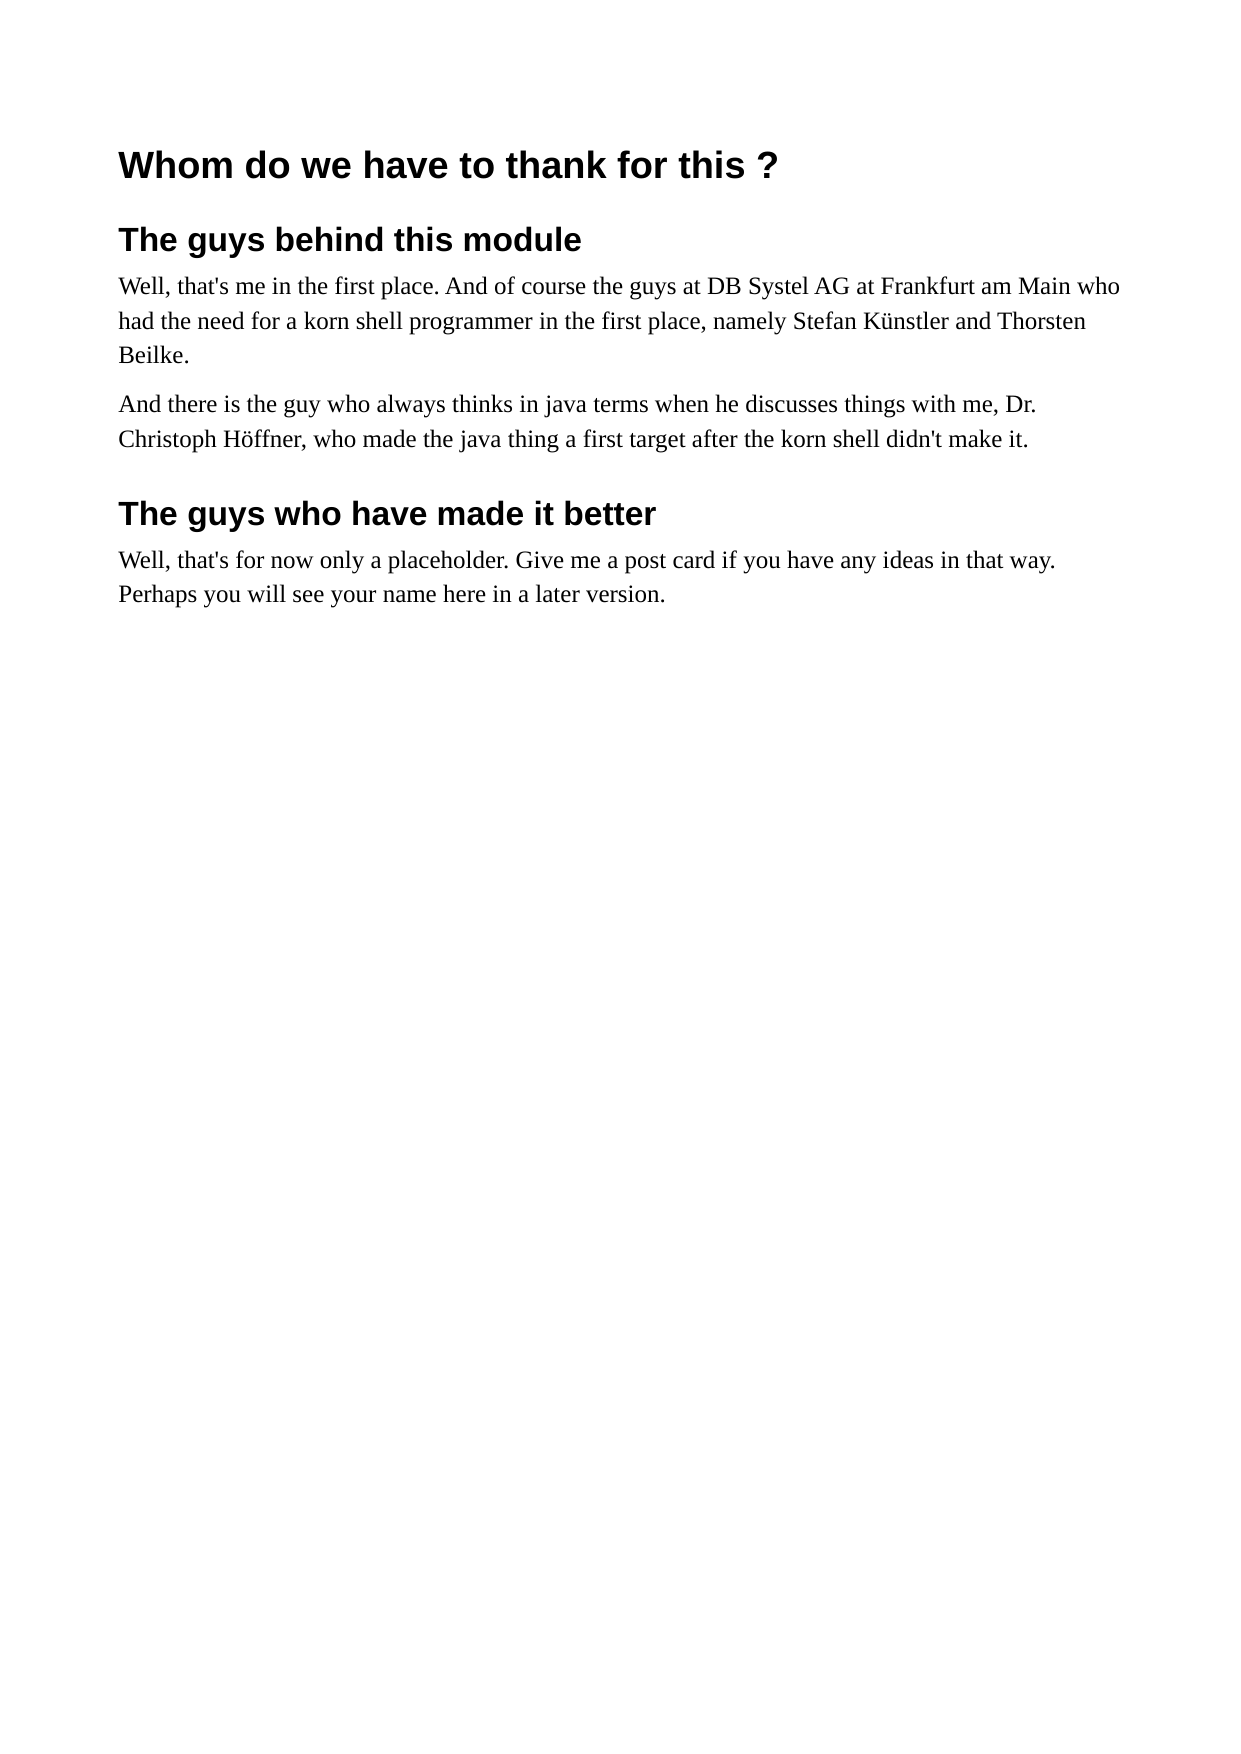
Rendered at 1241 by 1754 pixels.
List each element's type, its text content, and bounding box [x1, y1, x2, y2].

text Well, that's for now only a placeholder. Give me a post card if you have any ideas in that way. Perhaps you will see your name here in a later version. [118, 545, 1122, 608]
subtitle Whom do we have to thank for this ? [118, 143, 1122, 187]
subtitle The guys who have made it better [118, 494, 1122, 532]
subtitle The guys behind this module [118, 220, 1122, 259]
text And there is the guy who always thinks in java terms when he discusses things with me, Dr. Christoph Höffner, who made the java thing a first target after the korn shell didn't make it. [118, 389, 1122, 452]
text Well, that's me in the first place. And of course the guys at DB Systel AG at Frankfurt am Main who had the need for a korn shell programmer in the first place, namely Stefan Künstler and Thorsten Beilke. [118, 271, 1122, 369]
